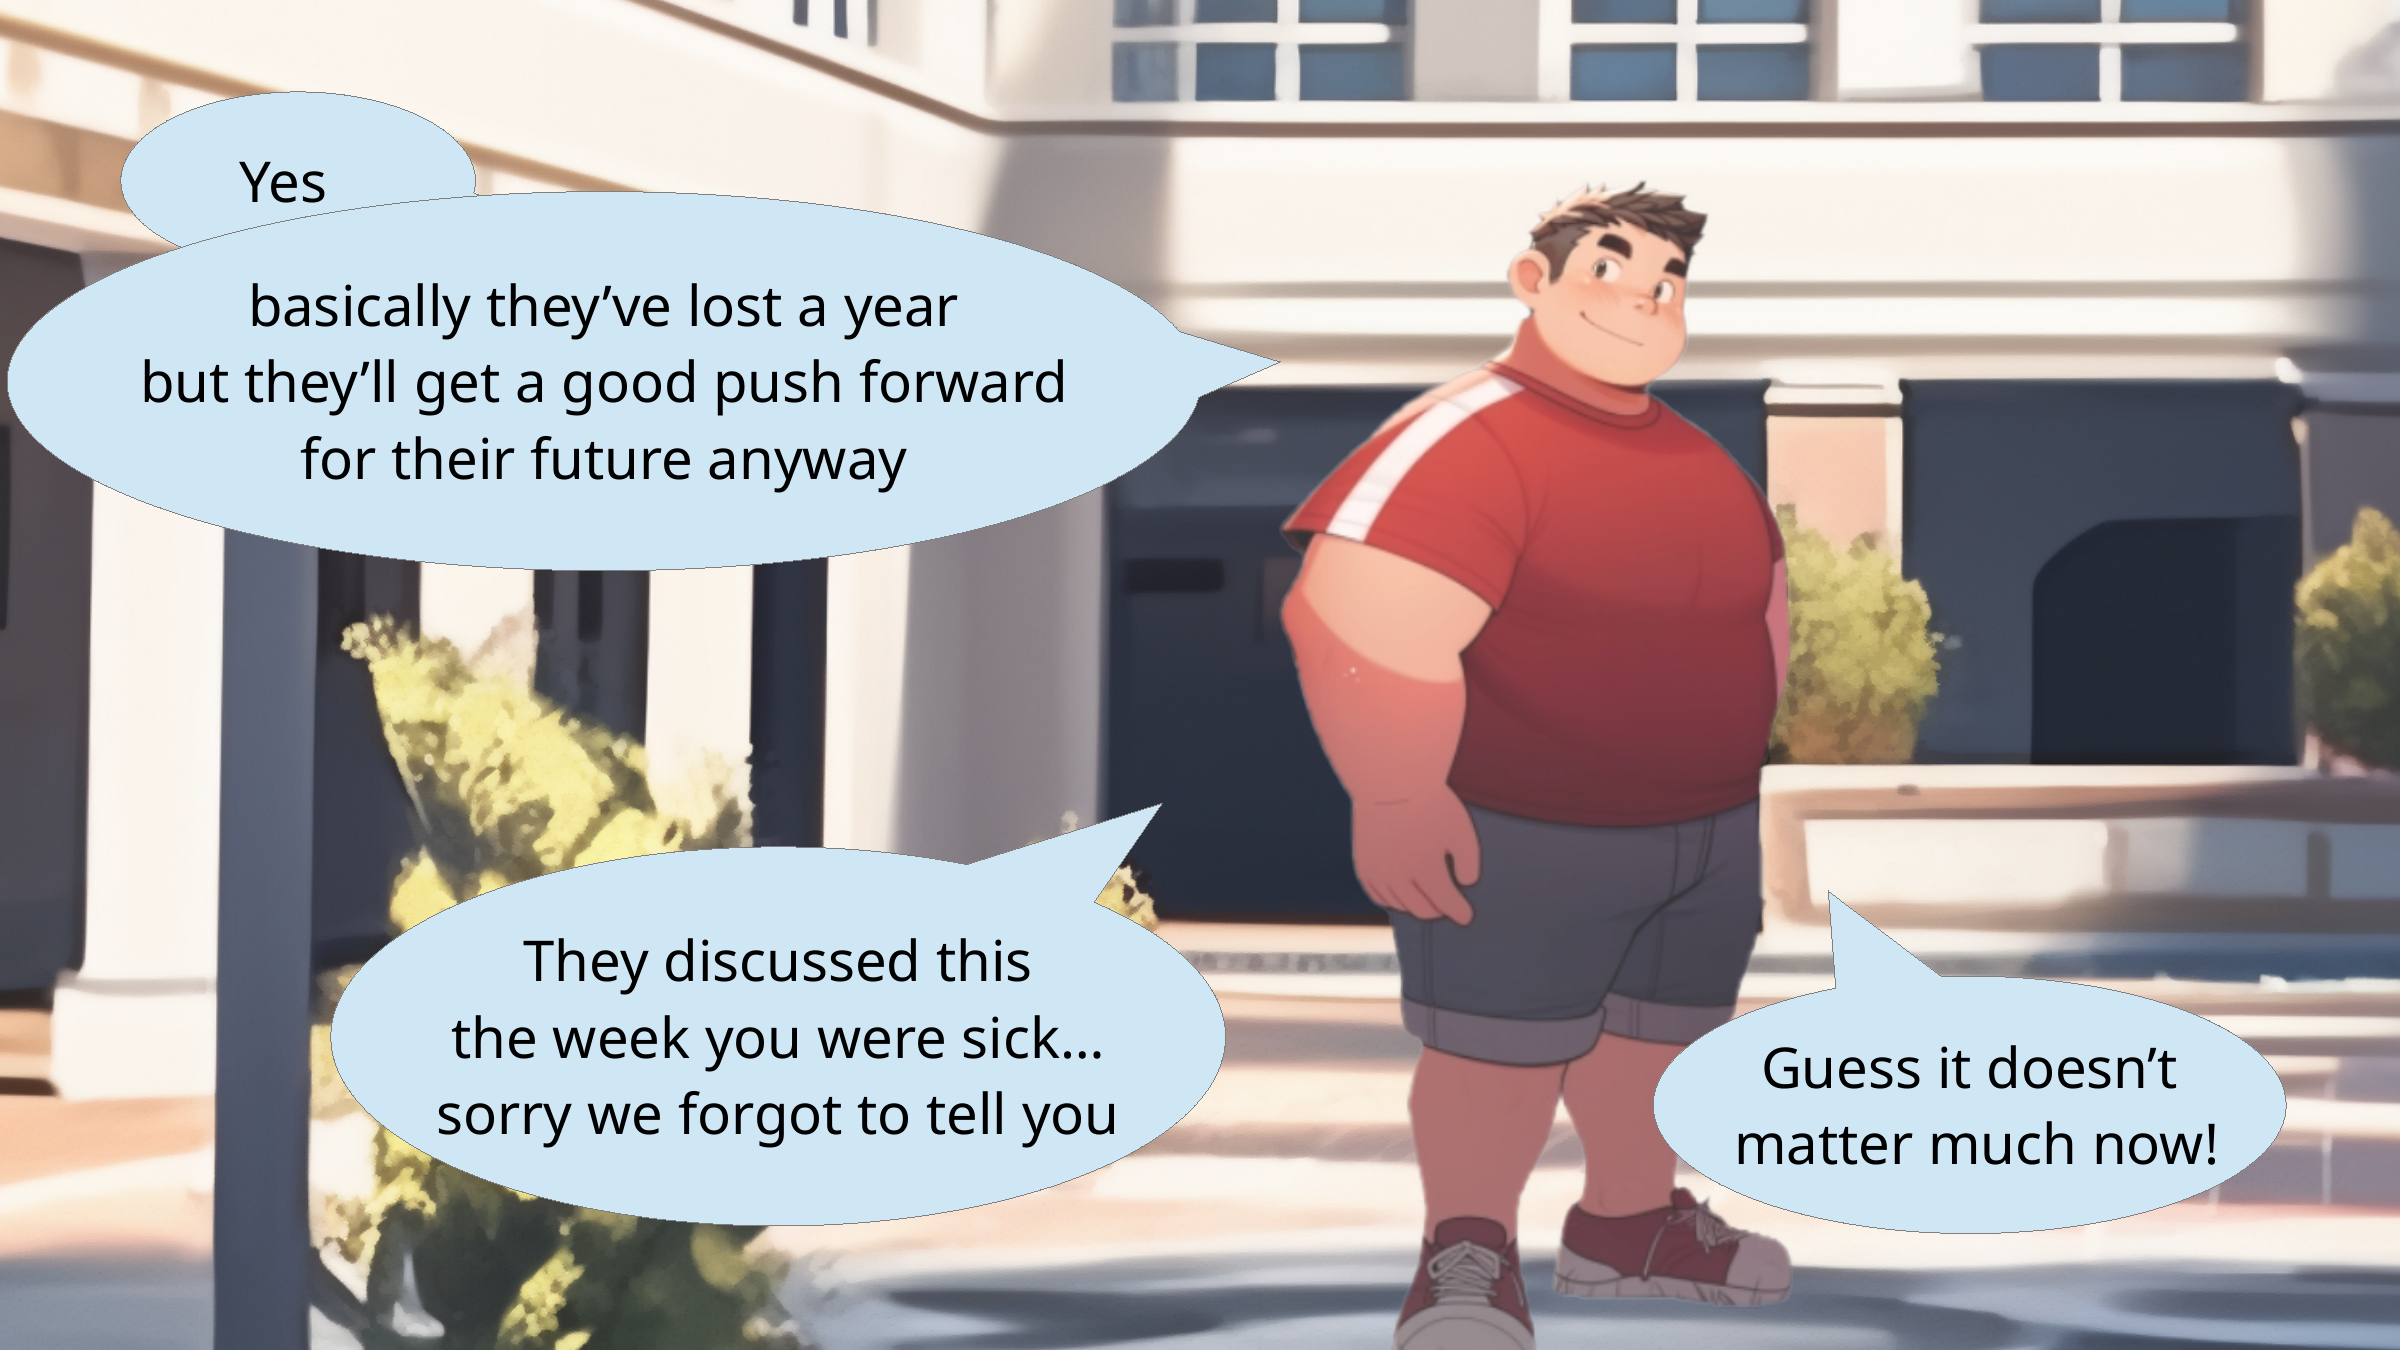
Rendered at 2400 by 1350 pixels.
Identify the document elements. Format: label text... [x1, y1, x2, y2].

text_box basically they’ve lost a year but they’ll get a good push forward for their future anyway [7, 191, 892, 571]
text_box Guess it doesn’t matter much now! [1653, 890, 2287, 1234]
text_box Yes [120, 91, 480, 247]
picture [0, 0, 2400, 1350]
text_box They discussed this the week you were sick… sorry we forgot to tell you [330, 803, 1226, 1226]
